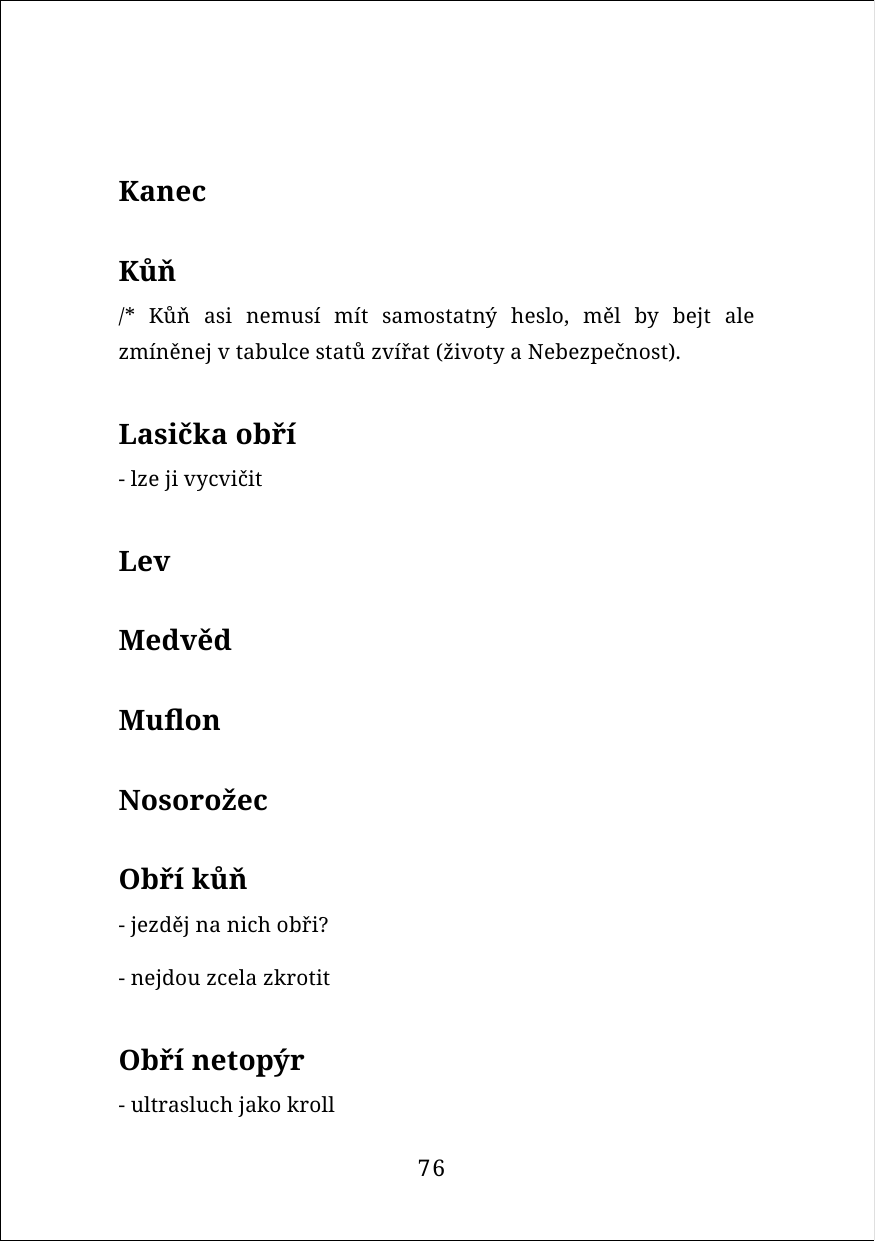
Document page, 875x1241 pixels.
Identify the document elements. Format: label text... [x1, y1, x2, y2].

subtitle Muflon [118, 700, 756, 739]
subtitle Lev [118, 541, 756, 579]
text /* Kůň asi nemusí mít samostatný heslo, měl by bejt ale zmíněnej v tabulce statů zvířat (životy a Nebezpečnost). [118, 302, 756, 366]
text - nejdou zcela zkrotit [118, 963, 756, 991]
subtitle Lasička obří [118, 414, 756, 452]
subtitle Obří netopýr [118, 1040, 756, 1078]
subtitle Nosorožec [118, 780, 756, 818]
subtitle Obří kůň [118, 860, 756, 898]
text - lze ji vycvičit [118, 464, 756, 492]
subtitle Kůň [118, 251, 756, 290]
text - jezděj na nich obři? [118, 910, 756, 938]
text - ultrasluch jako kroll [118, 1090, 756, 1118]
subtitle Medvěd [118, 621, 756, 659]
subtitle Kanec [118, 172, 756, 210]
